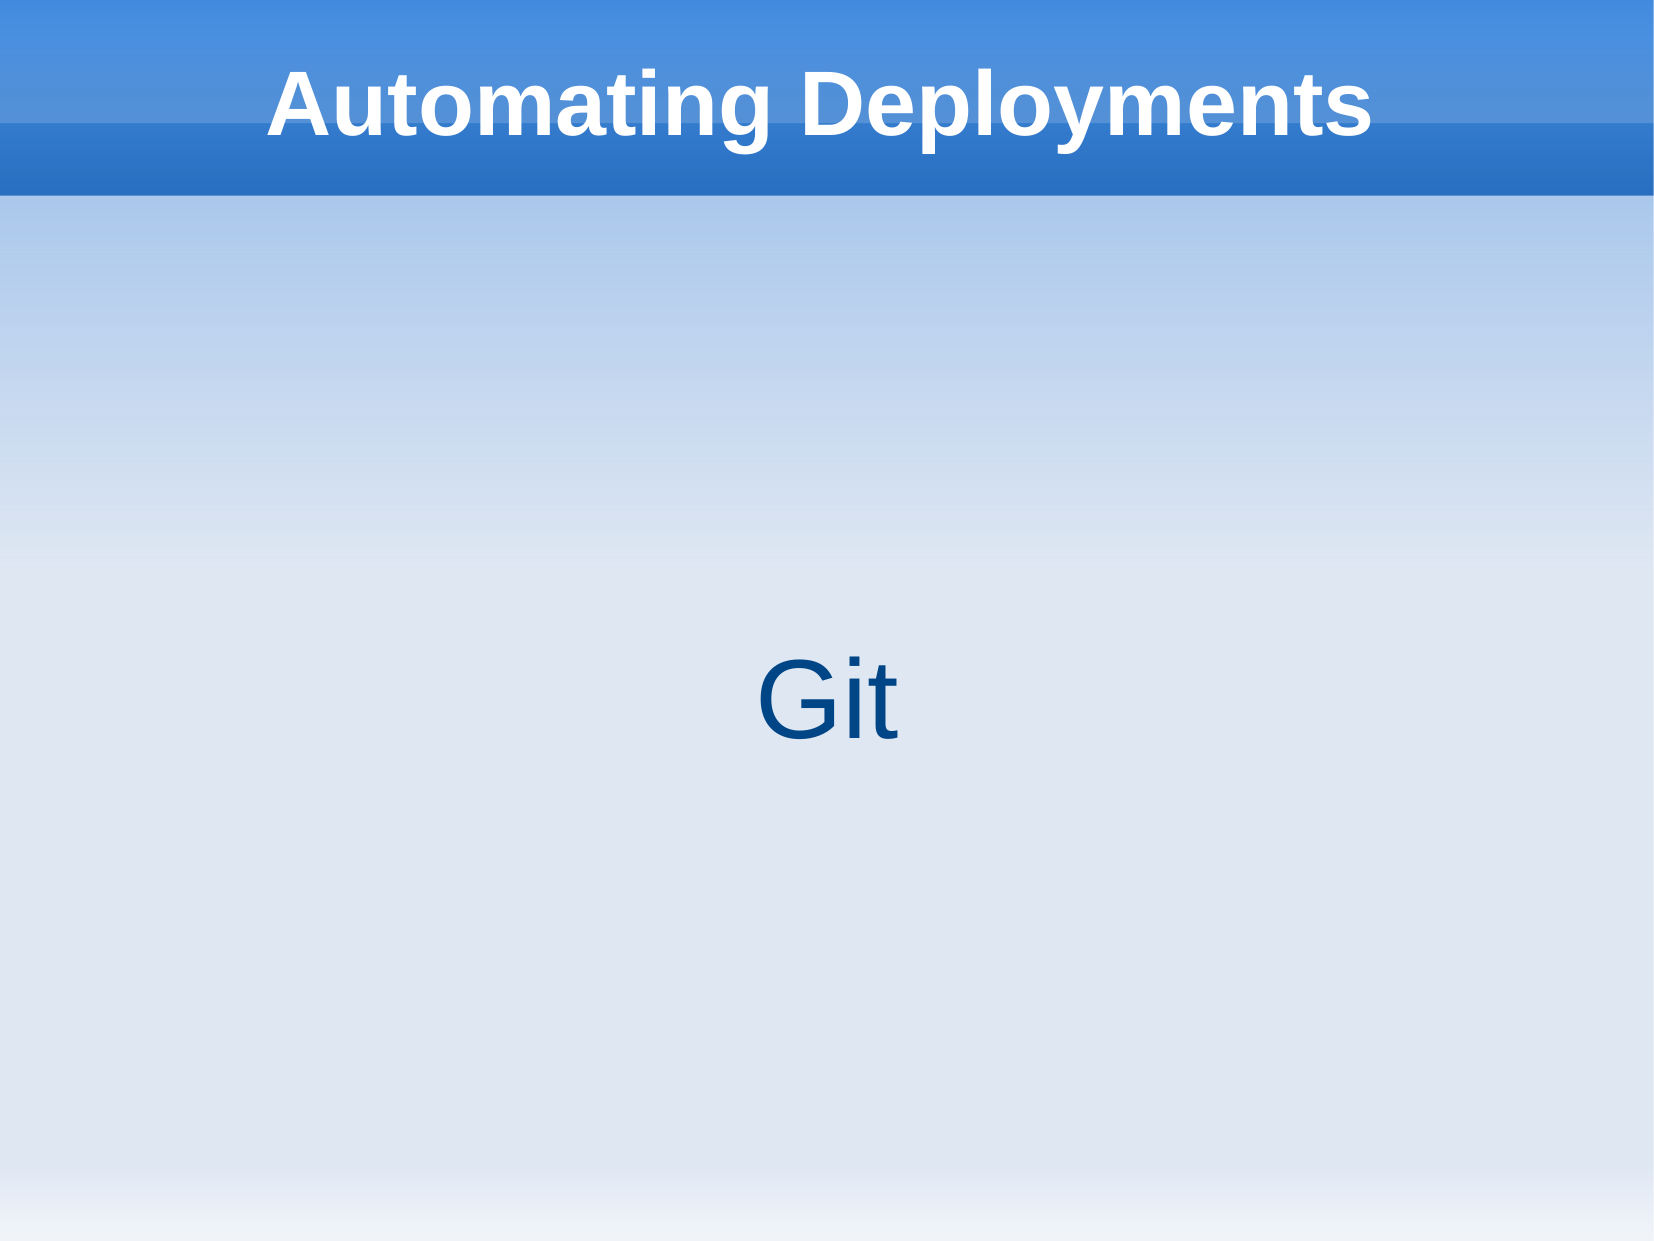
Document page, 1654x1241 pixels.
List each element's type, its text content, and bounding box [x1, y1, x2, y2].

picture [0, 0, 1654, 1241]
title Automating Deployments [76, 7, 1565, 200]
subtitle Git [82, 297, 1571, 1102]
